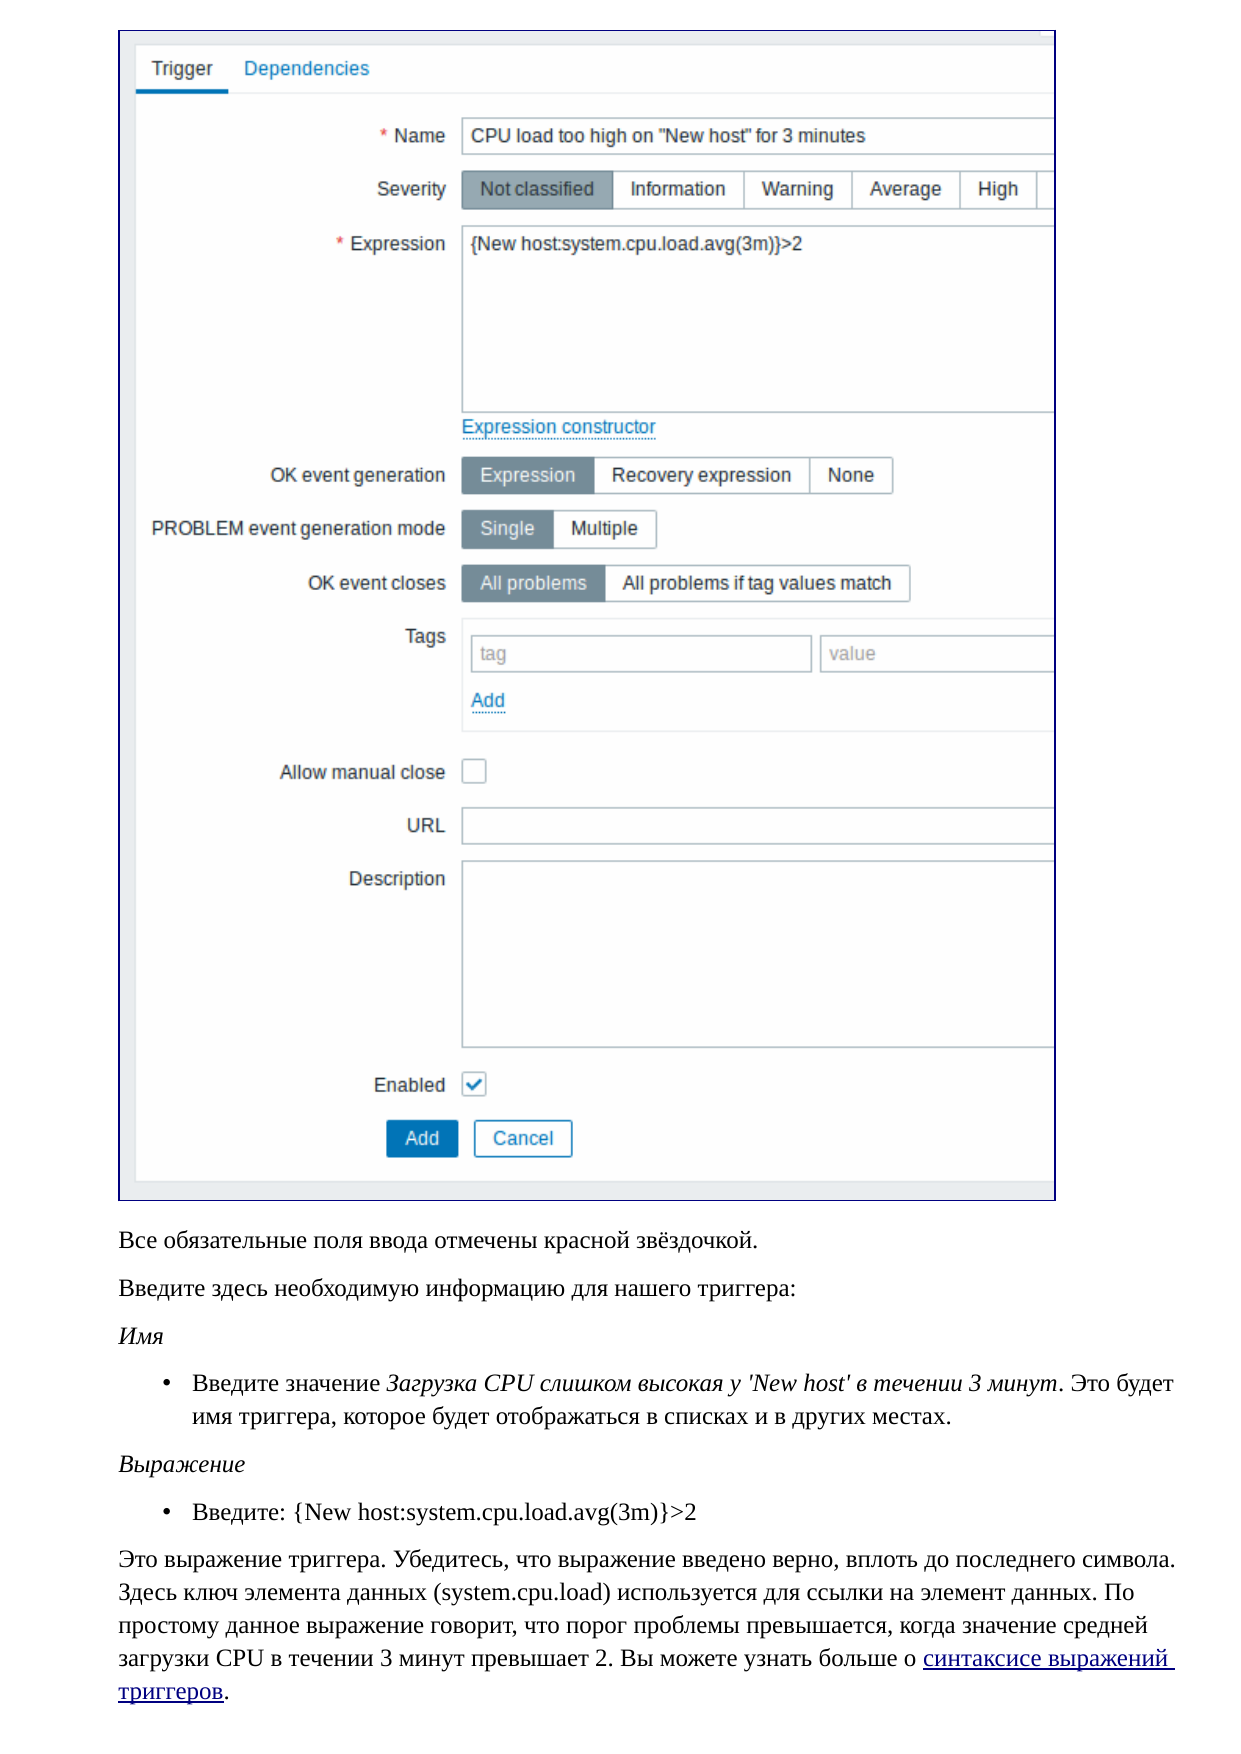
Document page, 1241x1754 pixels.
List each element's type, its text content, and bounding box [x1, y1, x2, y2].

text Выражение [118, 1449, 1211, 1478]
list Введите значение Загрузка CPU слишком высокая у 'New host' в течении 3 минут. Это будет имя триггера, которое будет отображаться в списках и в других местах. [162, 1368, 1211, 1430]
list Введите: {New host:system.cpu.load.avg(3m)}>2 [162, 1497, 1211, 1525]
text Все обязательные поля ввода отмечены красной звёздочкой. [118, 1226, 1211, 1254]
text Введите здесь необходимую информацию для нашего триггера: [118, 1273, 1211, 1302]
text Это выражение триггера. Убедитесь, что выражение введено верно, вплоть до последнего символа. Здесь ключ элемента данных (system.cpu.load) используется для ссылки на элемент данных. По простому данное выражение говорит, что порог проблемы превышается, когда значение средней загрузки CPU в течении 3 минут превышает 2. Вы можете узнать больше о синтаксисе выражений триггеров. [118, 1544, 1211, 1705]
text Имя [118, 1321, 1211, 1349]
picture [120, 31, 1054, 1200]
